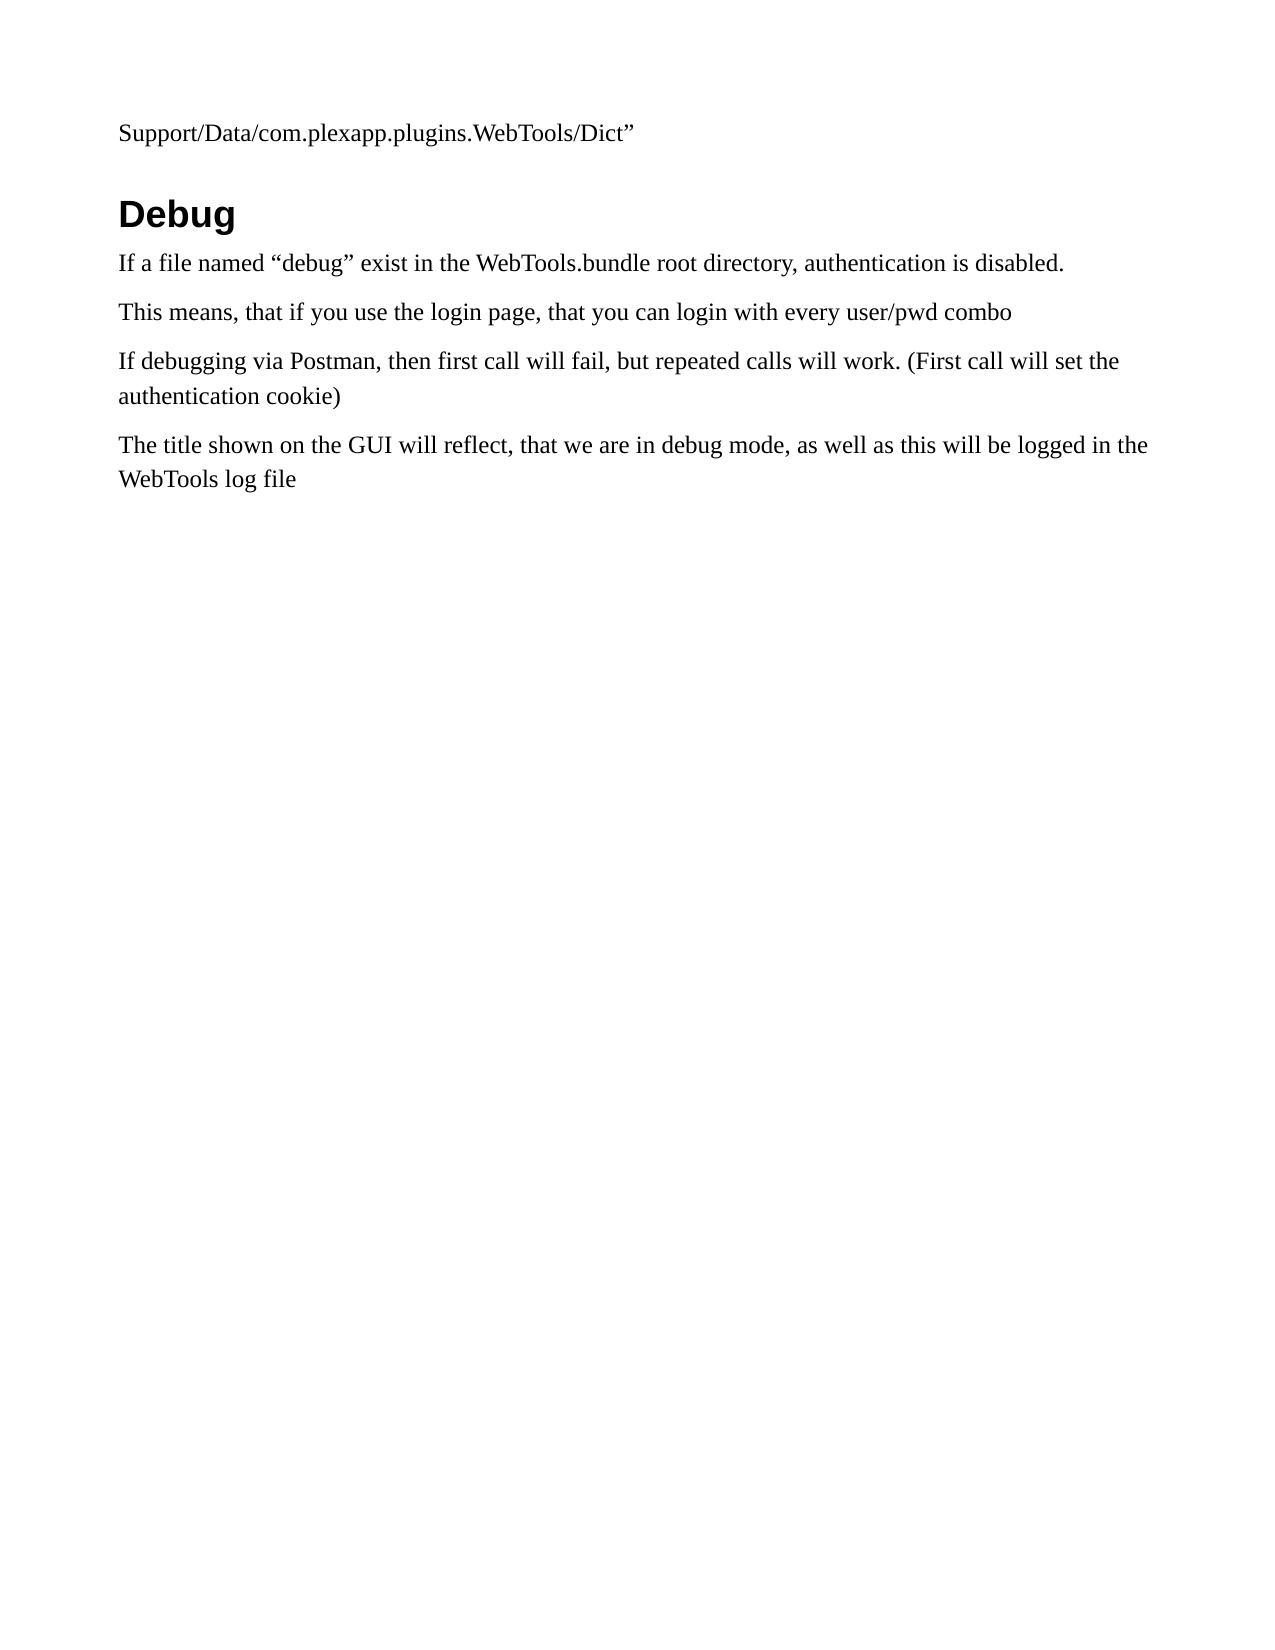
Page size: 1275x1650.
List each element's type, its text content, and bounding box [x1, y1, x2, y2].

text Support/Data/com.plexapp.plugins.WebTools/Dict” [118, 118, 1157, 147]
text If a file named “debug” exist in the WebTools.bundle root directory, authentication is disabled. [118, 248, 1157, 277]
text This means, that if you use the login page, that you can login with every user/pwd combo [118, 297, 1157, 326]
subtitle Debug [118, 192, 1157, 236]
text If debugging via Postman, then first call will fail, but repeated calls will work. (First call will set the authentication cookie) [118, 346, 1157, 410]
text The title shown on the GUI will reflect, that we are in debug mode, as well as this will be logged in the WebTools log file [118, 430, 1157, 493]
